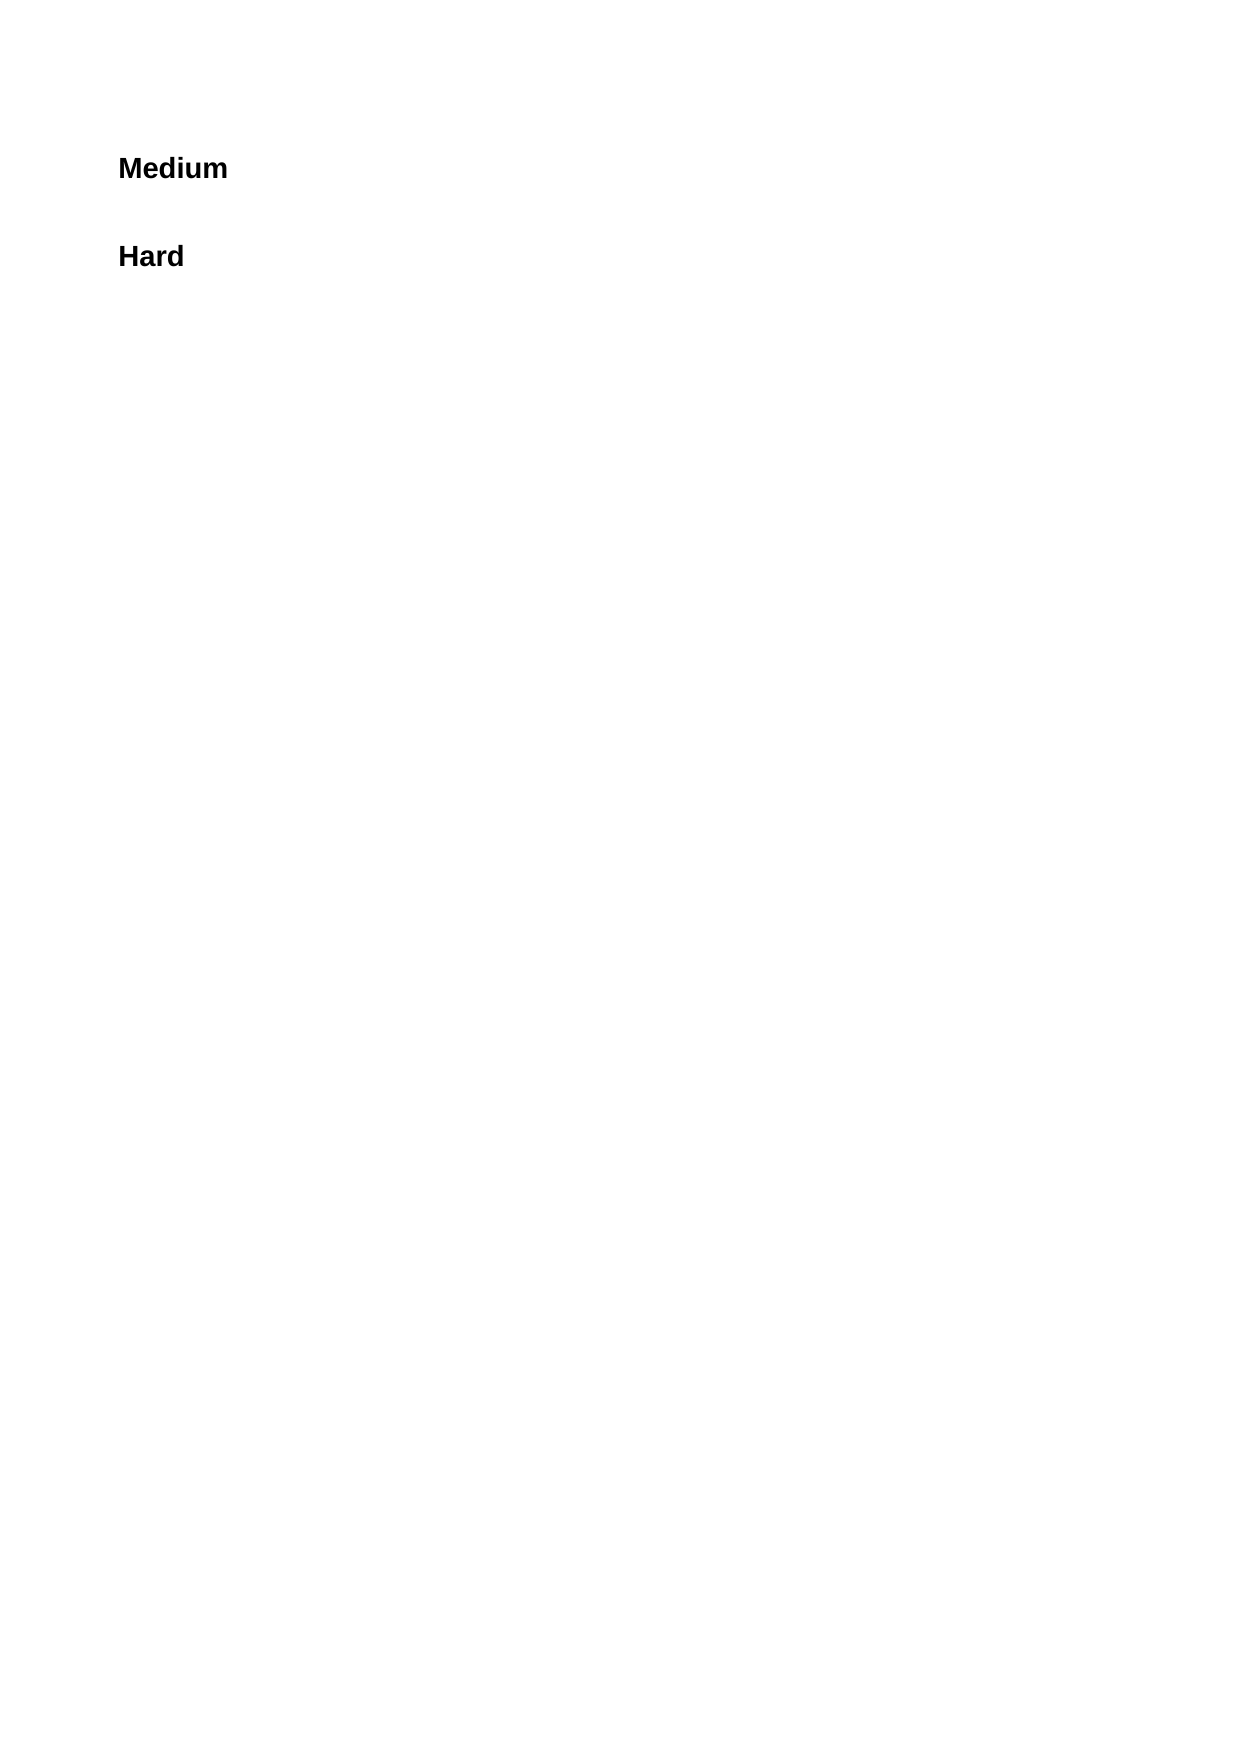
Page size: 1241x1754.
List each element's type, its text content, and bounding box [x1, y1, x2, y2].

subtitle Hard [118, 239, 1122, 273]
subtitle Medium [118, 151, 1122, 185]
